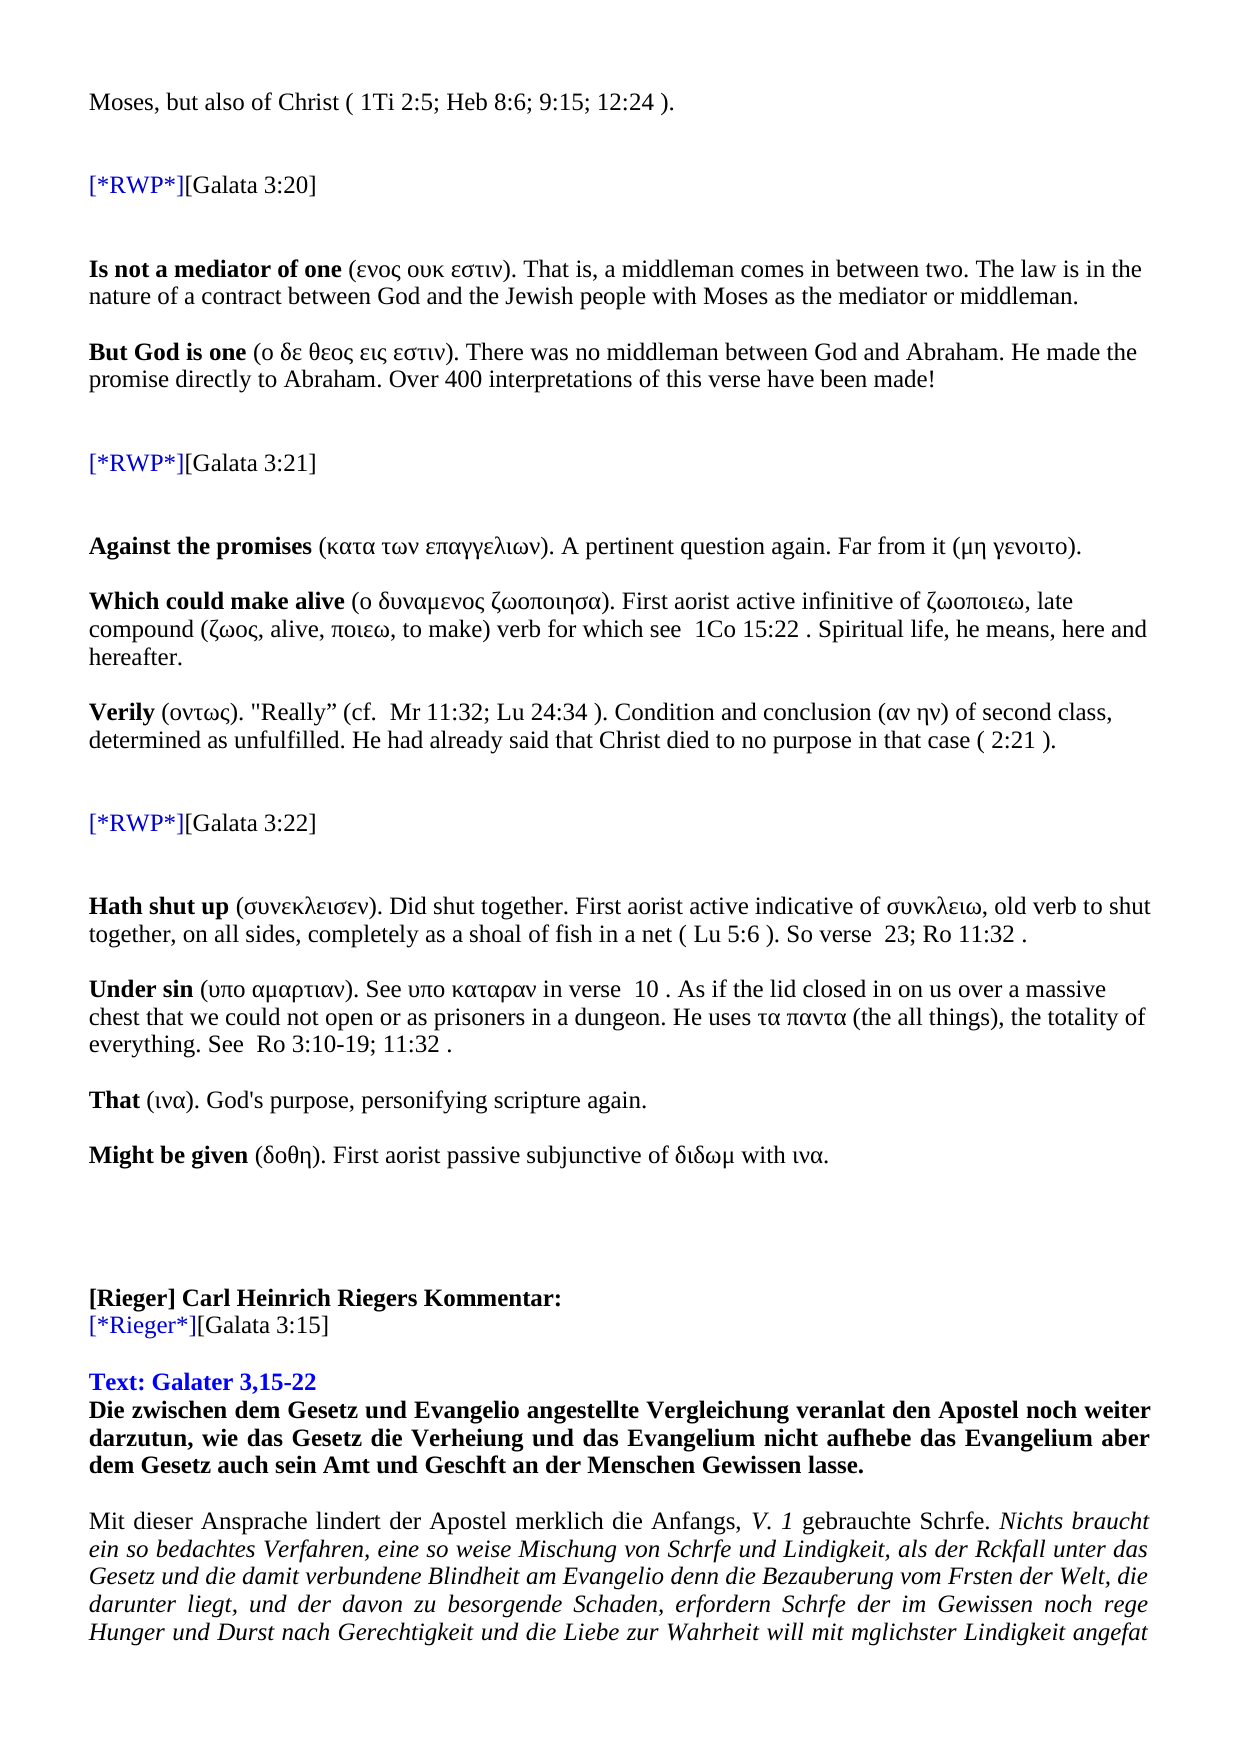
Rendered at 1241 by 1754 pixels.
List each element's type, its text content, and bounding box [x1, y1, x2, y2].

text [*RWP*][Galata 3:22] Hath shut up (συνεκλεισεν). Did shut together. First aorist active indicative of συνκλειω, old verb to shut together, on all sides, completely as a shoal of fish in a net ( Lu 5:6 ). So verse 23; Ro 11:32 . Under sin (υπο αμαρτιαν). See υπο καταραν in verse 10 . As if the lid closed in on us over a massive chest that we could not open or as prisoners in a dungeon. He uses τα παντα (the all things), the totality of everything. See Ro 3:10-19; 11:32 . That (ινα). God's purpose, personifying scripture again. Might be given (δοθη). First aorist passive subjunctive of διδωμ with ινα. [88, 809, 1152, 1224]
text [Rieger] Carl Heinrich Riegers Kommentar: [88, 1284, 1152, 1311]
text [*RWP*][Galata 3:21] Against the promises (κατα των επαγγελιων). A pertinent question again. Far from it (μη γενοιτο). Which could make alive (ο δυναμενος ζωοποιησα). First aorist active infinitive of ζωοποιεω, late compound (ζωος, alive, ποιεω, to make) verb for which see 1Co 15:22 . Spiritual life, he means, here and hereafter. Verily (οντως). "Really” (cf. Mr 11:32; Lu 24:34 ). Condition and conclusion (αν ην) of second class, determined as unfulfilled. He had already said that Christ died to no purpose in that case ( 2:21 ). [88, 449, 1152, 809]
subtitle Text: Galater 3,15-22 [88, 1368, 1152, 1396]
text [*Rieger*][Galata 3:15] [88, 1311, 1152, 1339]
text [*RWP*][Galata 3:20] Is not a mediator of one (ενος ουκ εστιν). That is, a middleman comes in between two. The law is in the nature of a contract between God and the Jewish people with Moses as the mediator or middleman. But God is one (ο δε θεος εις εστιν). There was no middleman between God and Abraham. He made the promise directly to Abraham. Over 400 interpretations of this verse have been made! [88, 172, 1152, 449]
text Moses, but also of Christ ( 1Ti 2:5; Heb 8:6; 9:15; 12:24 ). [88, 88, 1152, 172]
text Die zwischen dem Gesetz und Evangelio angestellte Vergleichung veranlat den Apostel noch weiter darzutun, wie das Gesetz die Verheiung und das Evangelium nicht aufhebe das Evangelium aber dem Gesetz auch sein Amt und Geschft an der Menschen Gewissen lasse. Mit dieser Ansprache lindert der Apostel merklich die Anfangs, V. 1 gebrauchte Schrfe. Nichts braucht ein so bedachtes Verfahren, eine so weise Mischung von Schrfe und Lindigkeit, als der Rckfall unter das Gesetz und die damit verbundene Blindheit am Evangelio denn die Bezauberung vom Frsten der Welt, die darunter liegt, und der davon zu besorgende Schaden, erfordern Schrfe der im Gewissen noch rege Hunger und Durst nach Gerechtigkeit und die Liebe zur Wahrheit will mit mglichster Lindigkeit angefat [88, 1396, 1152, 1646]
